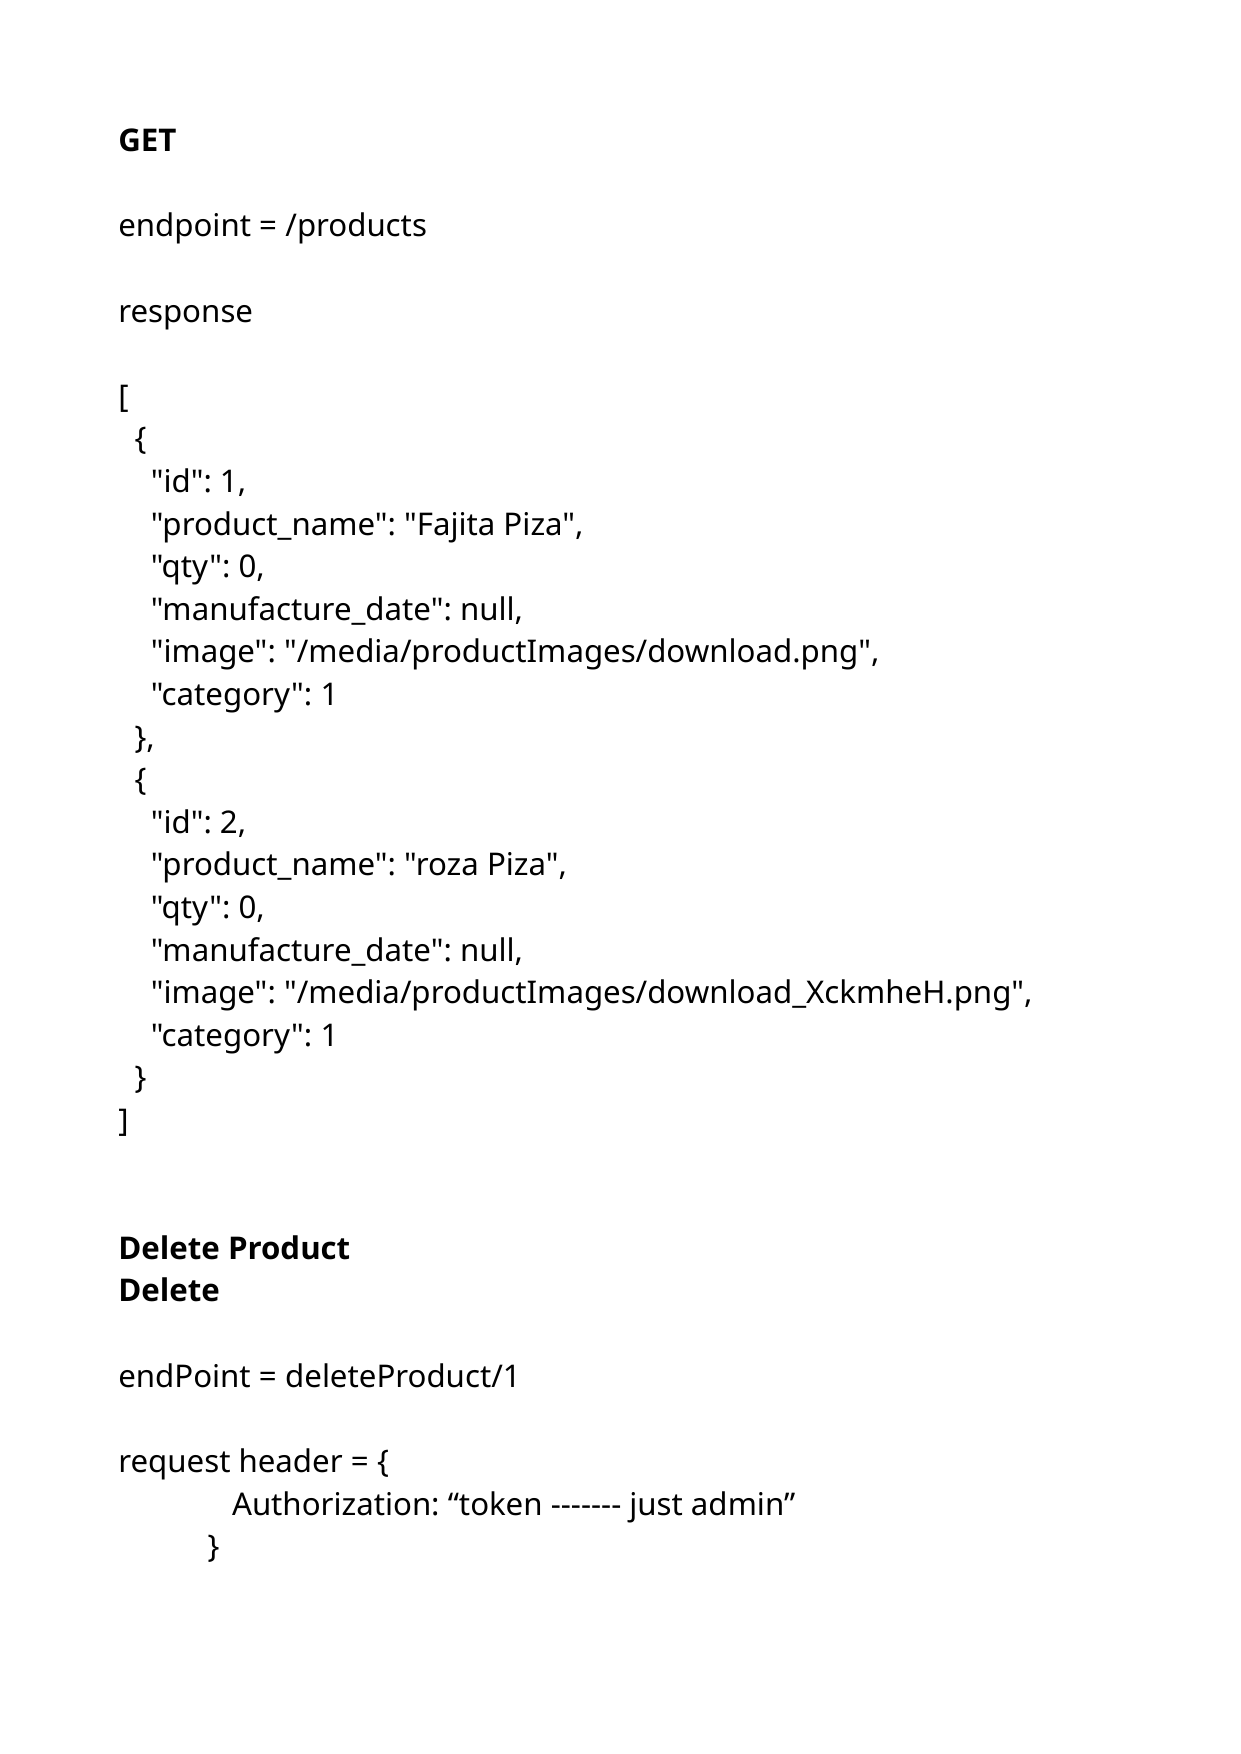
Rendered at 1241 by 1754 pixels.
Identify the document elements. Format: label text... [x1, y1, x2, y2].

text { [118, 757, 1122, 800]
text GET [118, 118, 1122, 161]
text "product_name": "roza Piza", [118, 842, 1122, 885]
text endpoint = /products [118, 203, 1122, 246]
text "category": 1 [118, 672, 1122, 714]
text ] [118, 1098, 1122, 1141]
text "manufacture_date": null, [118, 587, 1122, 629]
text } [118, 1055, 1122, 1098]
text request header = { [118, 1439, 1122, 1481]
text Delete [118, 1268, 1122, 1311]
text }, [118, 714, 1122, 757]
text "id": 1, [118, 459, 1122, 502]
text { [118, 416, 1122, 459]
text [ [118, 374, 1122, 416]
text "image": "/media/productImages/download.png", [118, 629, 1122, 672]
text "qty": 0, [118, 544, 1122, 587]
text "image": "/media/productImages/download_XckmheH.png", [118, 970, 1122, 1013]
text endPoint = deleteProduct/1 [118, 1354, 1122, 1396]
text } [118, 1524, 1122, 1567]
text Authorization: “token ------- just admin” [118, 1481, 1122, 1524]
text "product_name": "Fajita Piza", [118, 502, 1122, 544]
text "category": 1 [118, 1013, 1122, 1055]
text "qty": 0, [118, 885, 1122, 928]
text "manufacture_date": null, [118, 928, 1122, 970]
text response [118, 288, 1122, 331]
text Delete Product [118, 1226, 1122, 1268]
text "id": 2, [118, 800, 1122, 842]
